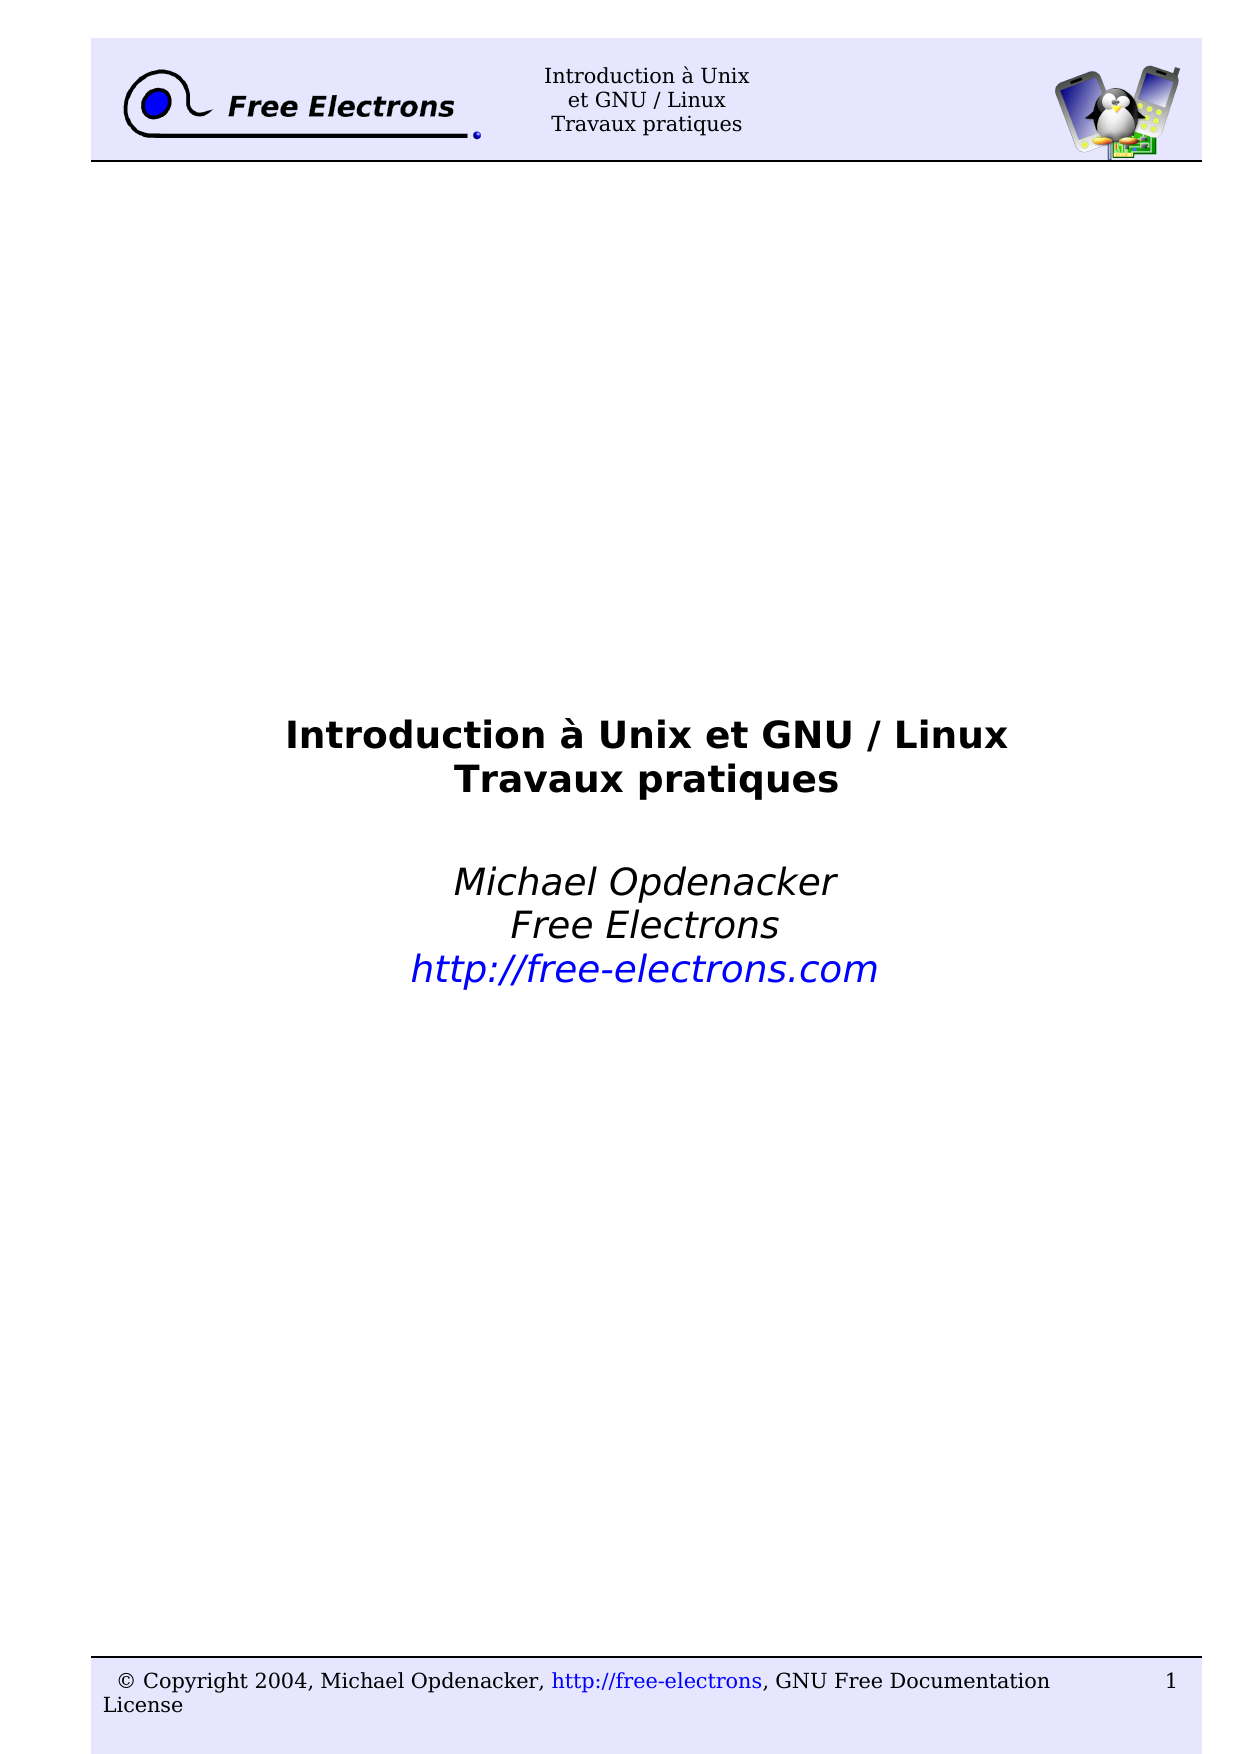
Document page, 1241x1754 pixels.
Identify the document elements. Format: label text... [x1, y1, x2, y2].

picture [1048, 54, 1186, 168]
picture [118, 61, 484, 145]
title Introduction à Unix et GNU / Linux Travaux pratiques [91, 695, 1202, 801]
subtitle Michael Opdenacker Free Electrons http://free-electrons.com [91, 861, 1202, 991]
